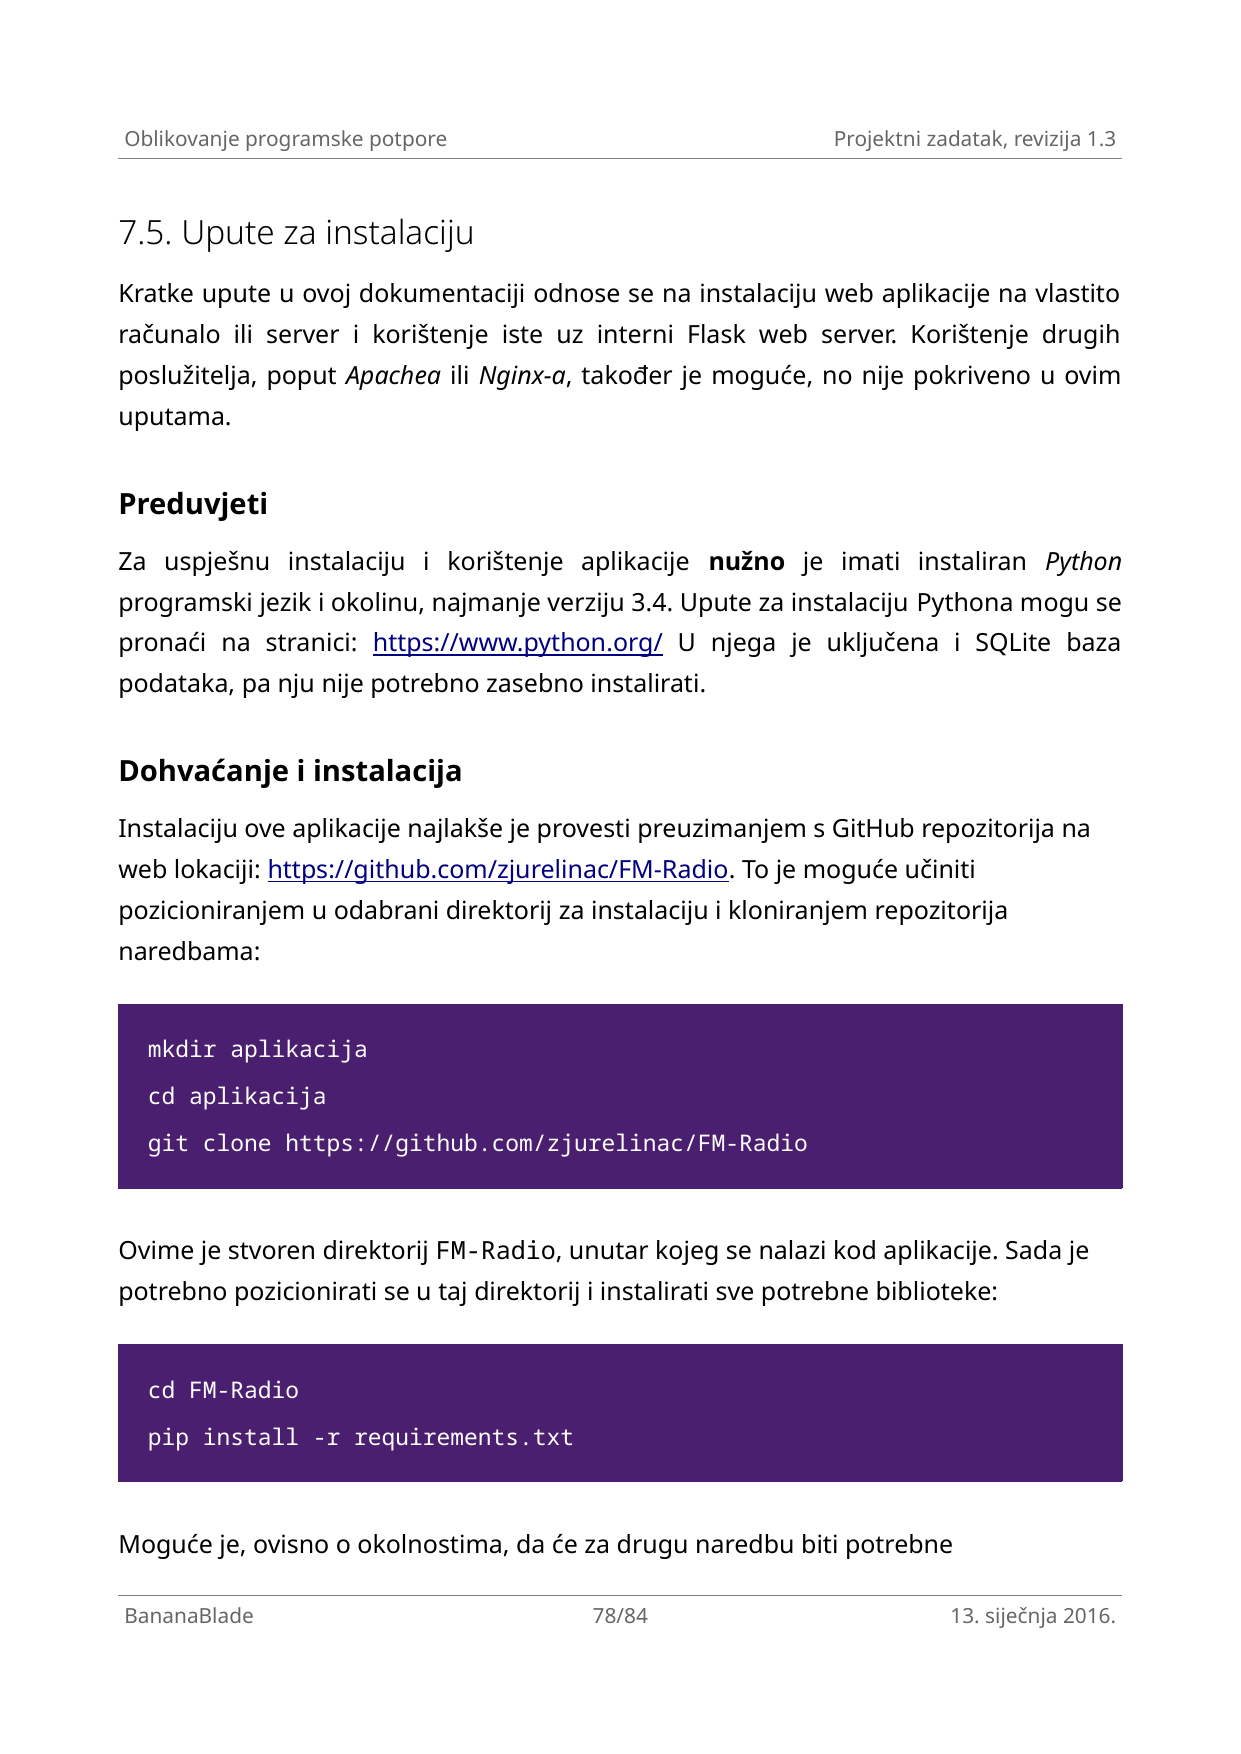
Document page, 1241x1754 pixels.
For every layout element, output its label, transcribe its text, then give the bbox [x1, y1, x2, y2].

subtitle 7.5. Upute za instalaciju [118, 209, 1122, 254]
subtitle Dohvaćanje i instalacija [118, 751, 1122, 790]
text Za uspješnu instalaciju i korištenje aplikacije nužno je imati instaliran Python programski jezik i okolinu, najmanje verziju 3.4. Upute za instalaciju Pythona mogu se pronaći na stranici: https://www.python.org/ U njega je uključena i SQLite baza podataka, pa nju nije potrebno zasebno instalirati. [118, 543, 1122, 700]
text Moguće je, ovisno o okolnostima, da će za drugu naredbu biti potrebne [118, 1526, 1122, 1561]
text Instalaciju ove aplikacije najlakše je provesti preuzimanjem s GitHub repozitorija na web lokaciji: https://github.com/zjurelinac/FM-Radio. To je moguće učiniti pozicioniranjem u odabrani direktorij za instalaciju i kloniranjem repozitorija naredbama: [118, 811, 1122, 967]
text Ovime je stvoren direktorij FM-Radio, unutar kojeg se nalazi kod aplikacije. Sada je potrebno pozicionirati se u taj direktorij i instalirati sve potrebne biblioteke: [118, 1233, 1122, 1308]
subtitle Preduvjeti [118, 483, 1122, 523]
text cd FM-Radio pip install -r requirements.txt [119, 1345, 1122, 1481]
text mkdir aplikacija cd aplikacija git clone https://github.com/zjurelinac/FM-Radio [119, 1005, 1122, 1188]
text Kratke upute u ovoj dokumentaciji odnose se na instalaciju web aplikacije na vlastito računalo ili server i korištenje iste uz interni Flask web server. Korištenje drugih poslužitelja, poput Apachea ili Nginx-a, također je moguće, no nije pokriveno u ovim uputama. [118, 276, 1122, 432]
